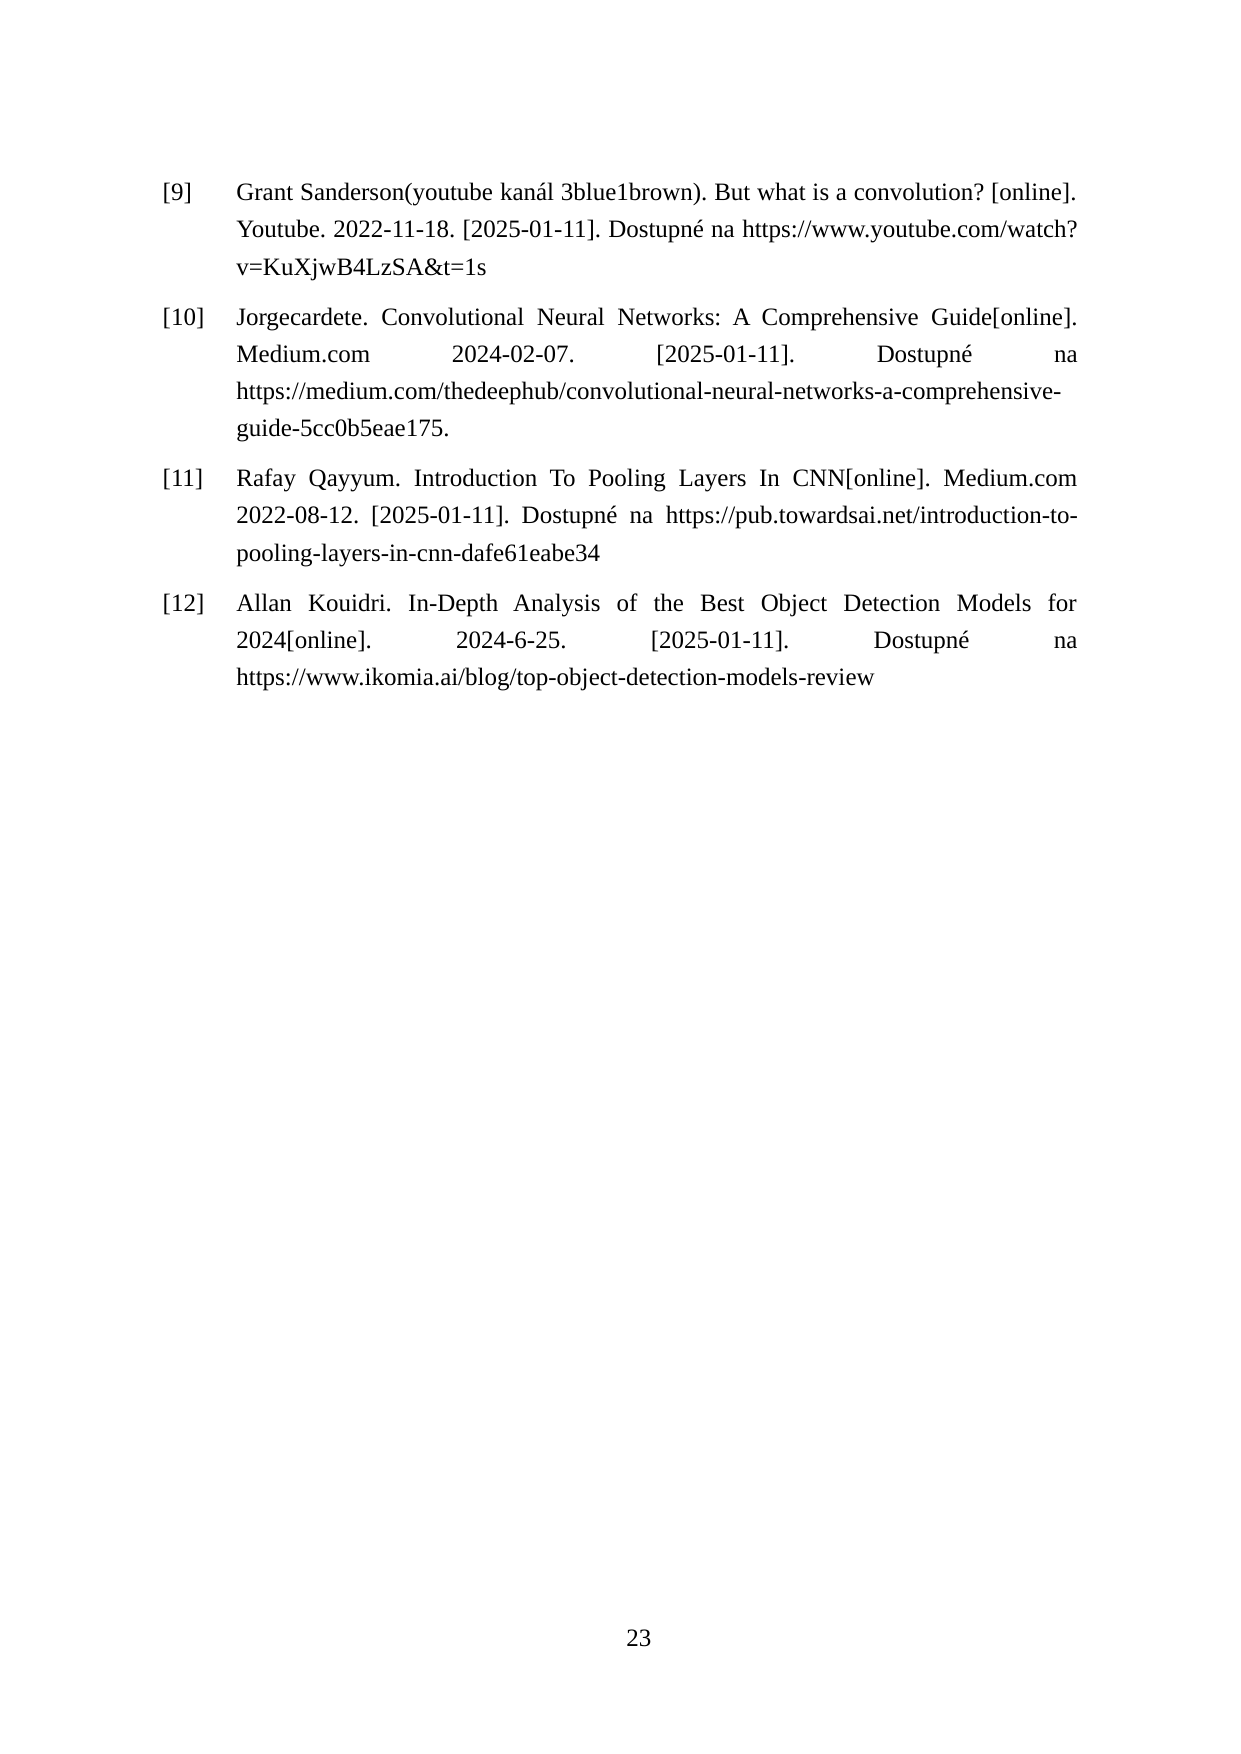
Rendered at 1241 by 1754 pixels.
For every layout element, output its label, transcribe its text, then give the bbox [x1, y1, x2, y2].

subtitle [9] Grant Sanderson(youtube kanál 3blue1brown). But what is a convolution? [online]. Youtube. 2022-11-18. [2025-01-11]. Dostupné na https://www.youtube.com/watch?v=KuXjwB4LzSA&t=1s [162, 177, 1078, 281]
subtitle [10] Jorgecardete. Convolutional Neural Networks: A Comprehensive Guide[online]. Medium.com 2024-02-07. [2025-01-11]. Dostupné na https://medium.com/thedeephub/convolutional-neural-networks-a-comprehensive-guide-5cc0b5eae175. [162, 302, 1078, 442]
subtitle [12] Allan Kouidri. In-Depth Analysis of the Best Object Detection Models for 2024[online]. 2024-6-25. [2025-01-11]. Dostupné na https://www.ikomia.ai/blog/top-object-detection-models-review [162, 588, 1078, 691]
subtitle [11] Rafay Qayyum. Introduction To Pooling Layers In CNN[online]. Medium.com 2022-08-12. [2025-01-11]. Dostupné na https://pub.towardsai.net/introduction-to-pooling-layers-in-cnn-dafe61eabe34 [162, 463, 1078, 567]
